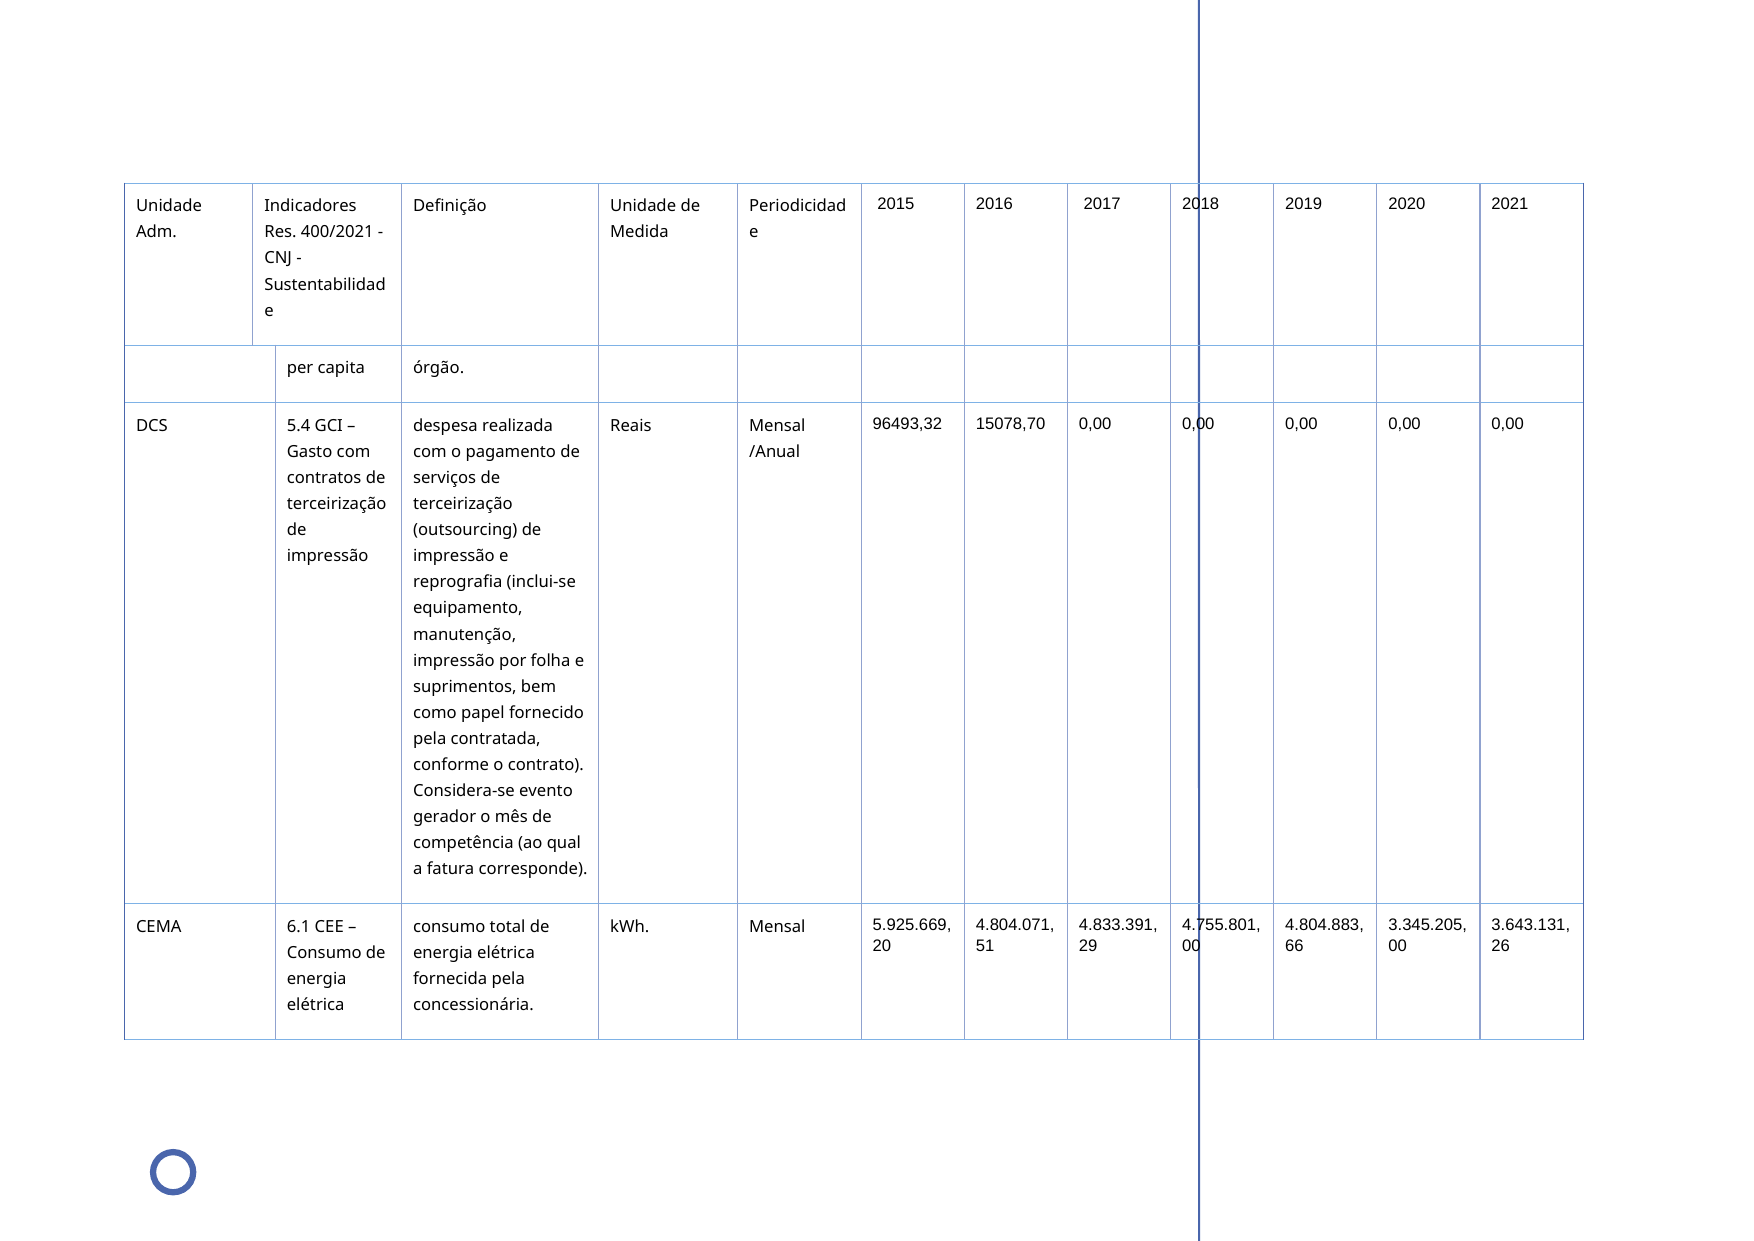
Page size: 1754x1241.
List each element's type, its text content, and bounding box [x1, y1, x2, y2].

table_cell kWh. [599, 904, 737, 1039]
table_cell 0,00 [1377, 403, 1479, 903]
table_cell 3.643.131,26 [1481, 904, 1583, 1039]
table_cell [1481, 346, 1583, 402]
table_cell [738, 346, 861, 402]
table_cell 4.833.391,29 [1068, 904, 1170, 1039]
table_cell órgão. [402, 346, 598, 402]
table_cell despesa realizada com o pagamento de serviços de terceirização (outsourcing) de impressão e reprografia (inclui-se equipamento, manutenção, impressão por folha e suprimentos, bem como papel fornecido pela contratada, conforme o contrato). Considera-se evento gerador o mês de competência (ao qual a fatura corresponde). [402, 403, 598, 903]
table_cell 0,00 [1068, 403, 1170, 903]
table_cell [1274, 346, 1376, 402]
table_cell Mensal /Anual [738, 403, 861, 903]
table_cell 0,00 [1481, 403, 1583, 903]
table_cell 4.804.883,66 [1274, 904, 1376, 1039]
table_cell 0,00 [1171, 403, 1273, 903]
table_cell 0,00 [1274, 403, 1376, 903]
table_cell 96493,32 [862, 403, 964, 903]
table_cell [599, 346, 737, 402]
table_cell 5.4 GCI – Gasto com contratos de terceirização de impressão [276, 403, 401, 903]
table_cell 6.1 CEE – Consumo de energia elétrica [276, 904, 401, 1039]
table_cell [965, 346, 1067, 402]
table_cell [1068, 346, 1170, 402]
table_header 2020 [1377, 184, 1479, 344]
table_cell DCS [125, 403, 275, 903]
table_cell 15078,70 [965, 403, 1067, 903]
table_cell [862, 346, 964, 402]
table_cell CEMA [125, 904, 275, 1039]
table_header Indicadores Res. 400/2021 - CNJ - Sustentabilidade [253, 184, 401, 344]
table_cell [1377, 346, 1479, 402]
table_header 2019 [1274, 184, 1376, 344]
table_header 2015 [862, 184, 964, 344]
table_cell 4.755.801,00 [1171, 904, 1273, 1039]
table_cell 5.925.669,20 [862, 904, 964, 1039]
table_header Unidade Adm. [125, 184, 252, 344]
table_header Unidade de Medida [599, 184, 737, 344]
table_header 2021 [1481, 184, 1583, 344]
table_cell Reais [599, 403, 737, 903]
table_cell 3.345.205,00 [1377, 904, 1479, 1039]
table_header Periodicidade [738, 184, 861, 344]
table_cell Mensal [738, 904, 861, 1039]
table_header 2018 [1171, 184, 1273, 344]
table_cell consumo total de energia elétrica fornecida pela concessionária. [402, 904, 598, 1039]
table_cell [125, 346, 275, 402]
table_cell per capita [276, 346, 401, 402]
table_header Definição [402, 184, 598, 344]
table_header 2017 [1068, 184, 1170, 344]
table_cell 4.804.071,51 [965, 904, 1067, 1039]
table_header 2016 [965, 184, 1067, 344]
table_cell [1171, 346, 1273, 402]
